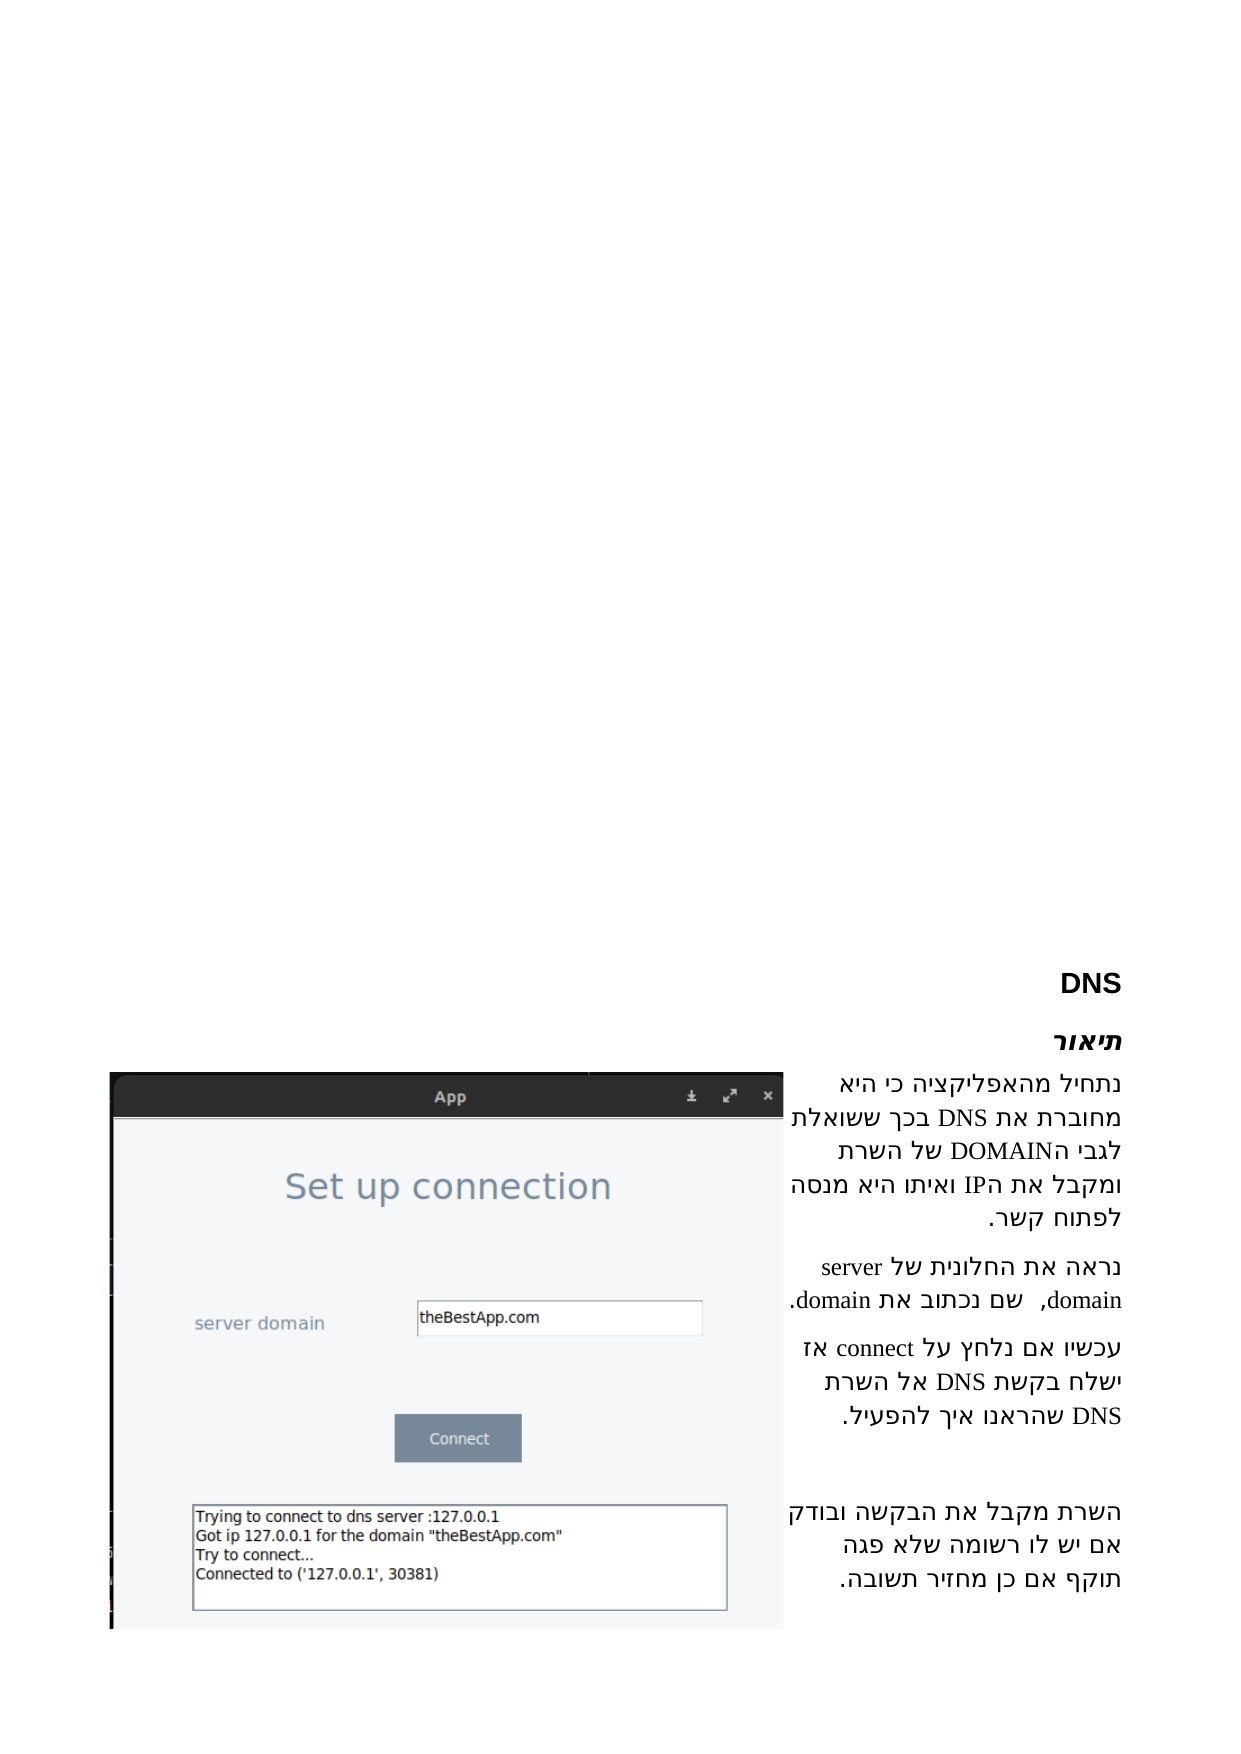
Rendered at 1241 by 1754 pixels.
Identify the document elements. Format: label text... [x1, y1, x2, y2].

picture [109, 1072, 784, 1629]
text עכשיו אם נלחץ על connect אז ישלח בקשת DNS אל השרת DNS שהראנו איך להפעיל. [784, 1333, 1122, 1430]
text השרת מקבל את הבקשה ובודק אם יש לו רשומה שלא פגה תוקף אם כן מחזיר תשובה. [784, 1497, 1122, 1593]
text נראה את החלונית של server domain, שם נכתוב את domain. [784, 1252, 1122, 1314]
subtitle תיאור [118, 1025, 1122, 1057]
text נתחיל מהאפליקציה כי היא מחוברת את DNS בכך ששואלת לגבי הDOMAIN של השרת ומקבל את הIP ואיתו היא מנסה לפתוח קשר. [118, 1069, 1122, 1233]
subtitle DNS [118, 966, 1122, 1000]
